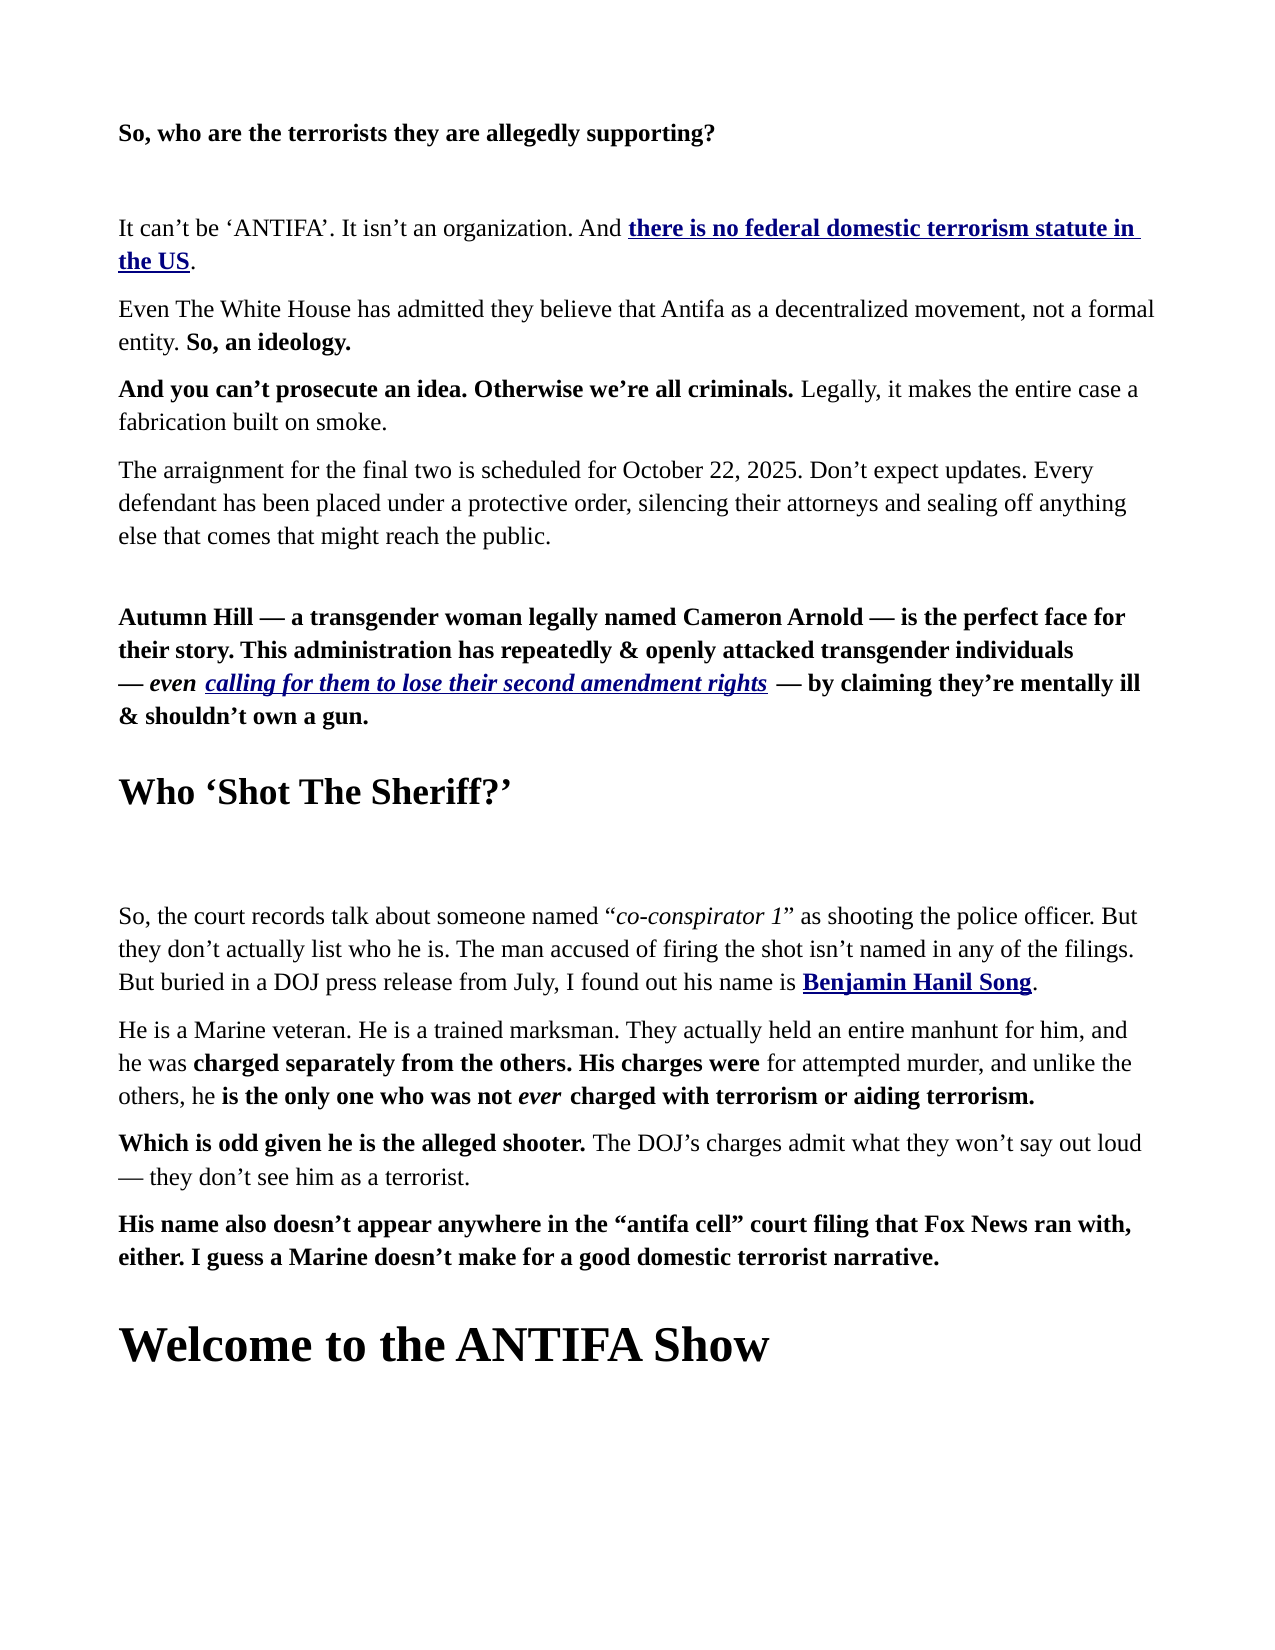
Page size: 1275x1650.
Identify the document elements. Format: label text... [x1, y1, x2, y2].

text Autumn Hill — a transgender woman legally named Cameron Arnold — is the perfect face for their story. This administration has repeatedly & openly attacked transgender individuals — even calling for them to lose their second amendment rights — by claiming they’re mentally ill & shouldn’t own a gun. [118, 569, 1157, 729]
subtitle Welcome to the ANTIFA Show [118, 1315, 1157, 1372]
text He is a Marine veteran. He is a trained marksman. They actually held an entire manhunt for him, and he was charged separately from the others. His charges were for attempted murder, and unlike the others, he is the only one who was not ever charged with terrorism or aiding terrorism. [118, 1015, 1157, 1110]
subtitle Who ‘Shot The Sheriff?’ [118, 769, 1157, 812]
text The arraignment for the final two is scheduled for October 22, 2025. Don’t expect updates. Every defendant has been placed under a protective order, silencing their attorneys and sealing off anything else that comes that might reach the public. [118, 455, 1157, 550]
text So, the court records talk about someone named “co-conspirator 1” as shooting the police officer. But they don’t actually list who he is. The man accused of firing the shot isn’t named in any of the filings. But buried in a DOJ press release from July, I found out his name is Benjamin Hanil Song. [118, 901, 1157, 996]
text His name also doesn’t appear anywhere in the “antifa cell” court filing that Fox News ran with, either. I guess a Marine doesn’t make for a good domestic terrorist narrative. [118, 1209, 1157, 1271]
subtitle So, who are the terrorists they are allegedly supporting? [118, 118, 1157, 147]
text It can’t be ‘ANTIFA’. It isn’t an organization. And there is no federal domestic terrorism statute in the US. [118, 213, 1157, 275]
text Even The White House has admitted they believe that Antifa as a decentralized movement, not a formal entity. So, an ideology. [118, 294, 1157, 356]
text And you can’t prosecute an idea. Otherwise we’re all criminals. Legally, it makes the entire case a fabrication built on smoke. [118, 374, 1157, 436]
text Which is odd given he is the alleged shooter. The DOJ’s charges admit what they won’t say out loud — they don’t see him as a terrorist. [118, 1128, 1157, 1190]
